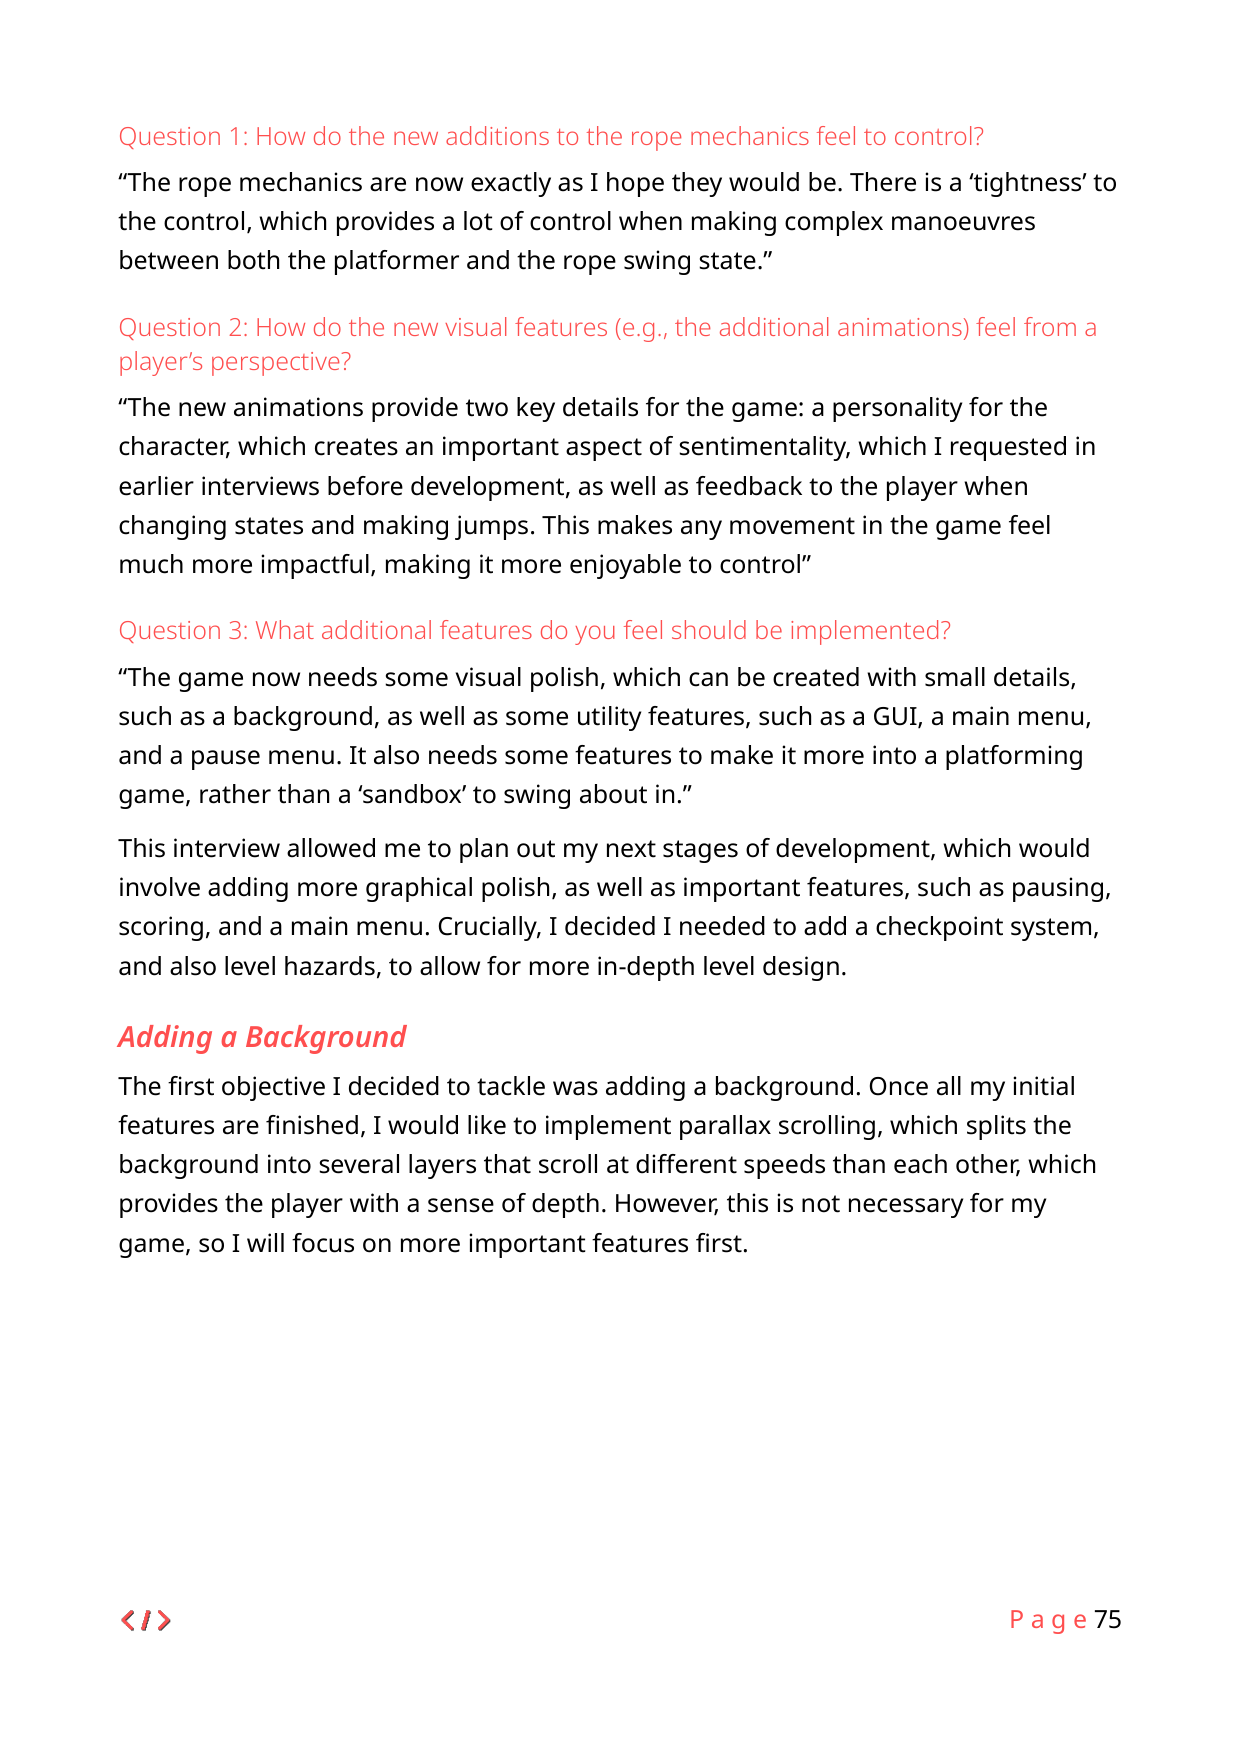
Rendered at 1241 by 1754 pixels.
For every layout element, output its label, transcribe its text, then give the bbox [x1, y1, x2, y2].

subtitle Adding a Background [118, 1016, 1122, 1056]
subtitle Question 2: How do the new visual features (e.g., the additional animations) feel from a player’s perspective? [118, 309, 1122, 377]
subtitle Question 3: What additional features do you feel should be implemented? [118, 613, 1122, 647]
text This interview allowed me to plan out my next stages of development, which would involve adding more graphical polish, as well as important features, such as pausing, scoring, and a main menu. Crucially, I decided I needed to add a checkpoint system, and also level hazards, to allow for more in-depth level design. [118, 831, 1122, 982]
picture [116, 1591, 175, 1649]
text “The new animations provide two key details for the game: a personality for the character, which creates an important aspect of sentimentality, which I requested in earlier interviews before development, as well as feedback to the player when changing states and making jumps. This makes any movement in the game feel much more impactful, making it more enjoyable to control” [118, 390, 1122, 581]
text “The game now needs some visual polish, which can be created with small details, such as a background, as well as some utility features, such as a GUI, a main menu, and a pause menu. It also needs some features to make it more into a platforming game, rather than a ‘sandbox’ to swing about in.” [118, 659, 1122, 811]
subtitle Question 1: How do the new additions to the rope mechanics feel to control? [118, 118, 1122, 152]
text “The rope mechanics are now exactly as I hope they would be. There is a ‘tightness’ to the control, which provides a lot of control when making complex manoeuvres between both the platformer and the rope swing state.” [118, 165, 1122, 277]
text The first objective I decided to tackle was adding a background. Once all my initial features are finished, I would like to implement parallax scrolling, which splits the background into several layers that scroll at different speeds than each other, which provides the player with a sense of depth. However, this is not necessary for my game, so I will focus on more important features first. [118, 1069, 1122, 1259]
